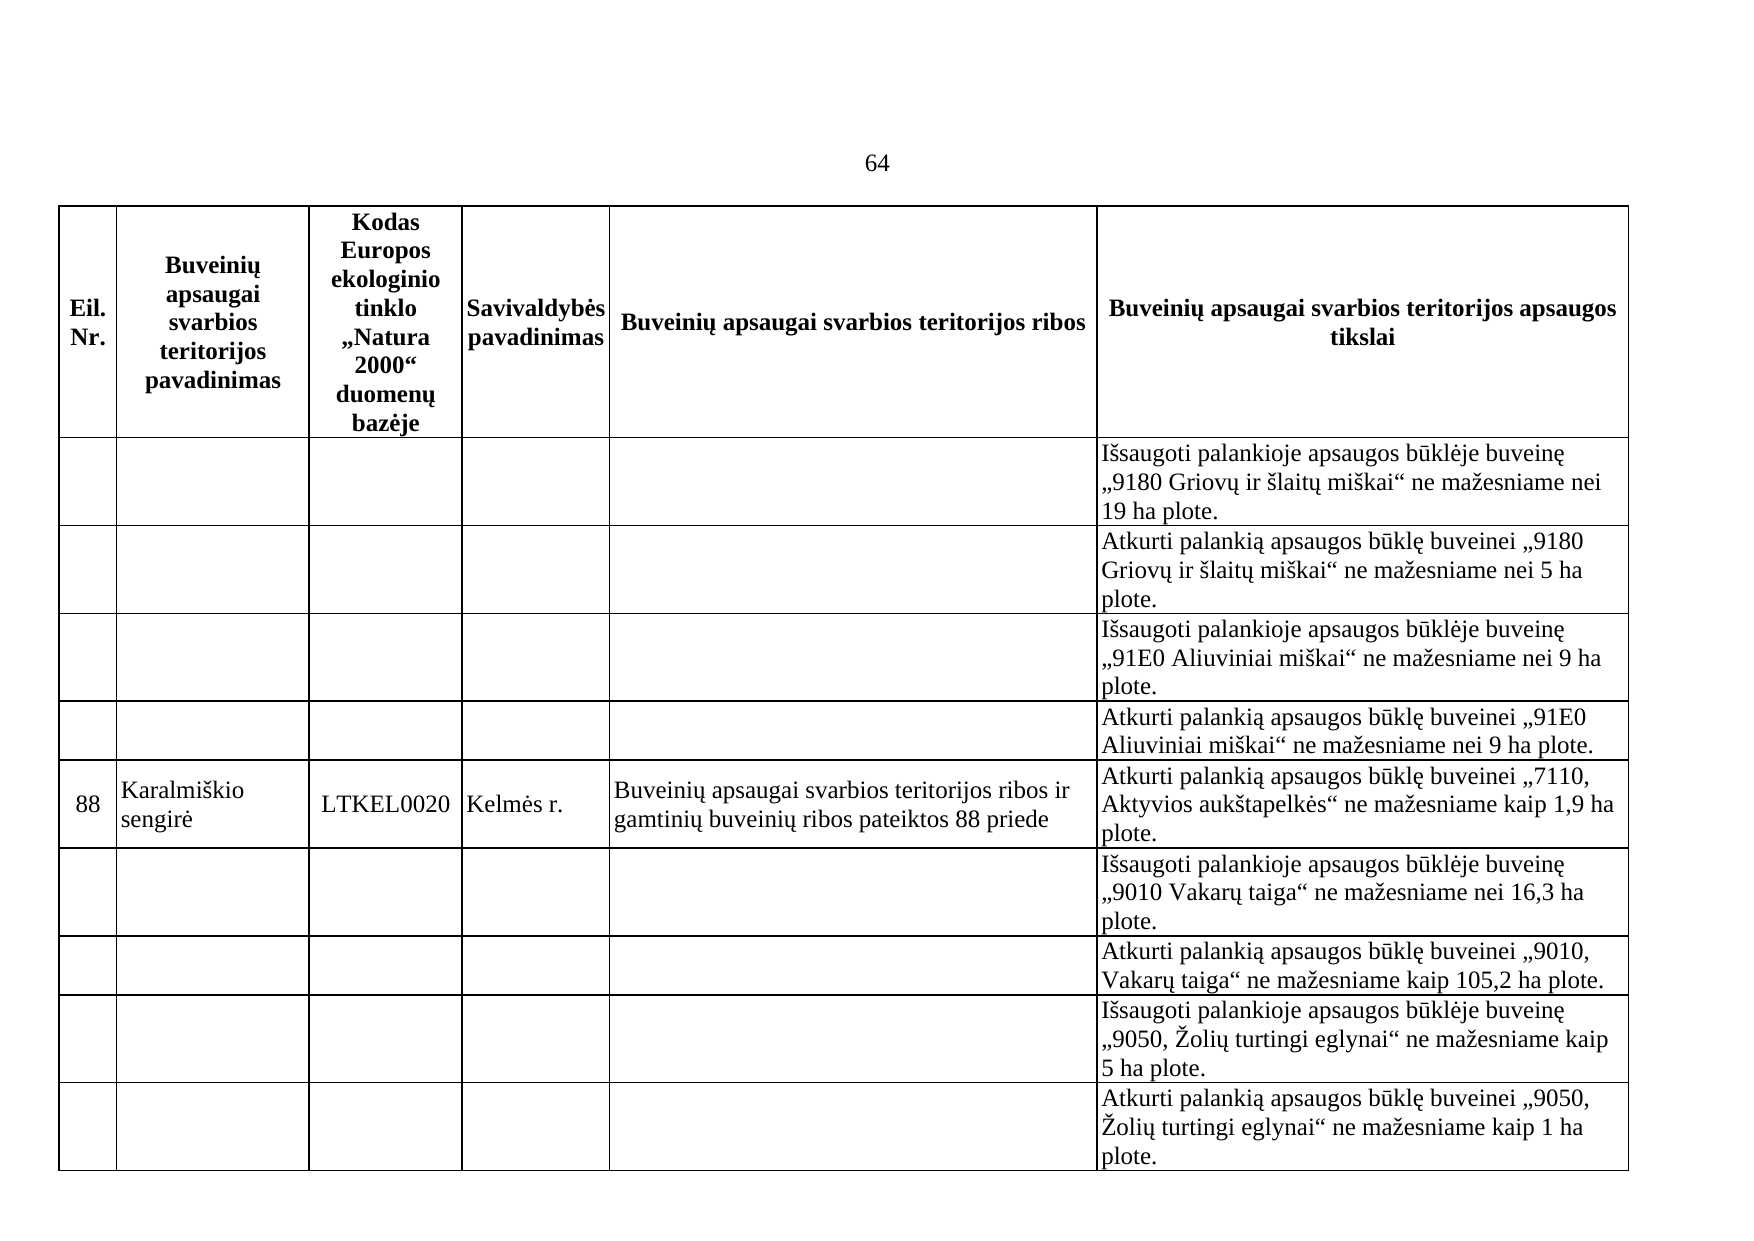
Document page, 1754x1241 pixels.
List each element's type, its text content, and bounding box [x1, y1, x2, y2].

table_cell [117, 702, 308, 759]
table_cell Atkurti palankią apsaugos būklę buveinei „9010, Vakarų taiga“ ne mažesniame kaip 105,2 ha plote. [1098, 937, 1628, 994]
table_cell [60, 996, 116, 1082]
table_cell [310, 849, 461, 935]
table_cell [463, 438, 609, 524]
table_header Kodas Europos ekologinio tinklo „Natura 2000“ duomenų bazėje [310, 207, 461, 437]
table_cell [117, 526, 308, 612]
table_cell [310, 526, 461, 612]
table_cell [117, 996, 308, 1082]
table_cell [117, 937, 308, 994]
table_header Buveinių apsaugai svarbios teritorijos pavadinimas [117, 207, 308, 437]
table_cell [310, 438, 461, 524]
table_cell [60, 614, 116, 700]
table_cell Buveinių apsaugai svarbios teritorijos ribos ir gamtinių buveinių ribos pateiktos 88 priede [610, 761, 1096, 847]
table_cell Išsaugoti palankioje apsaugos būklėje buveinę „9010 Vakarų taiga“ ne mažesniame nei 16,3 ha plote. [1098, 849, 1628, 935]
table_cell [610, 614, 1096, 700]
table_cell [463, 849, 609, 935]
table_cell [463, 1083, 609, 1169]
table_cell [463, 614, 609, 700]
table_cell Atkurti palankią apsaugos būklę buveinei „7110, Aktyvios aukštapelkės“ ne mažesniame kaip 1,9 ha plote. [1098, 761, 1628, 847]
table_cell Kelmės r. [463, 761, 609, 847]
table_header Eil. Nr. [60, 207, 116, 437]
table_cell [463, 702, 609, 759]
table_cell [310, 702, 461, 759]
table_cell [610, 438, 1096, 524]
table_cell [310, 1083, 461, 1169]
table_cell Atkurti palankią apsaugos būklę buveinei „9180 Griovų ir šlaitų miškai“ ne mažesniame nei 5 ha plote. [1098, 526, 1628, 612]
table_header Savivaldybės pavadinimas [463, 207, 609, 437]
table_cell LTKEL0020 [310, 761, 461, 847]
table_cell [60, 702, 116, 759]
table_cell Išsaugoti palankioje apsaugos būklėje buveinę „91E0 Aliuviniai miškai“ ne mažesniame nei 9 ha plote. [1098, 614, 1628, 700]
table_cell Karalmiškio sengirė [117, 761, 308, 847]
table_cell [310, 937, 461, 994]
table_cell Išsaugoti palankioje apsaugos būklėje buveinę „9050, Žolių turtingi eglynai“ ne mažesniame kaip 5 ha plote. [1098, 996, 1628, 1082]
table_cell [610, 937, 1096, 994]
table_cell [60, 1083, 116, 1169]
table_header Buveinių apsaugai svarbios teritorijos ribos [610, 207, 1096, 437]
table_cell [610, 702, 1096, 759]
table_cell Atkurti palankią apsaugos būklę buveinei „9050, Žolių turtingi eglynai“ ne mažesniame kaip 1 ha plote. [1098, 1083, 1628, 1169]
table_cell [117, 614, 308, 700]
table_cell [463, 937, 609, 994]
table_cell Atkurti palankią apsaugos būklę buveinei „91E0 Aliuviniai miškai“ ne mažesniame nei 9 ha plote. [1098, 702, 1628, 759]
table_cell [610, 1083, 1096, 1169]
table_cell [117, 849, 308, 935]
table_cell [610, 526, 1096, 612]
table_cell Išsaugoti palankioje apsaugos būklėje buveinę „9180 Griovų ir šlaitų miškai“ ne mažesniame nei 19 ha plote. [1098, 438, 1628, 524]
table_cell [310, 614, 461, 700]
table_cell [60, 849, 116, 935]
table_header Buveinių apsaugai svarbios teritorijos apsaugos tikslai [1098, 207, 1628, 437]
table_cell [310, 996, 461, 1082]
table_cell [610, 996, 1096, 1082]
table_cell [60, 438, 116, 524]
table_cell [463, 996, 609, 1082]
table_cell [117, 438, 308, 524]
table_cell [463, 526, 609, 612]
table_cell 88 [60, 761, 116, 847]
table_cell [60, 526, 116, 612]
table_cell [117, 1083, 308, 1169]
table_cell [60, 937, 116, 994]
table_cell [610, 849, 1096, 935]
